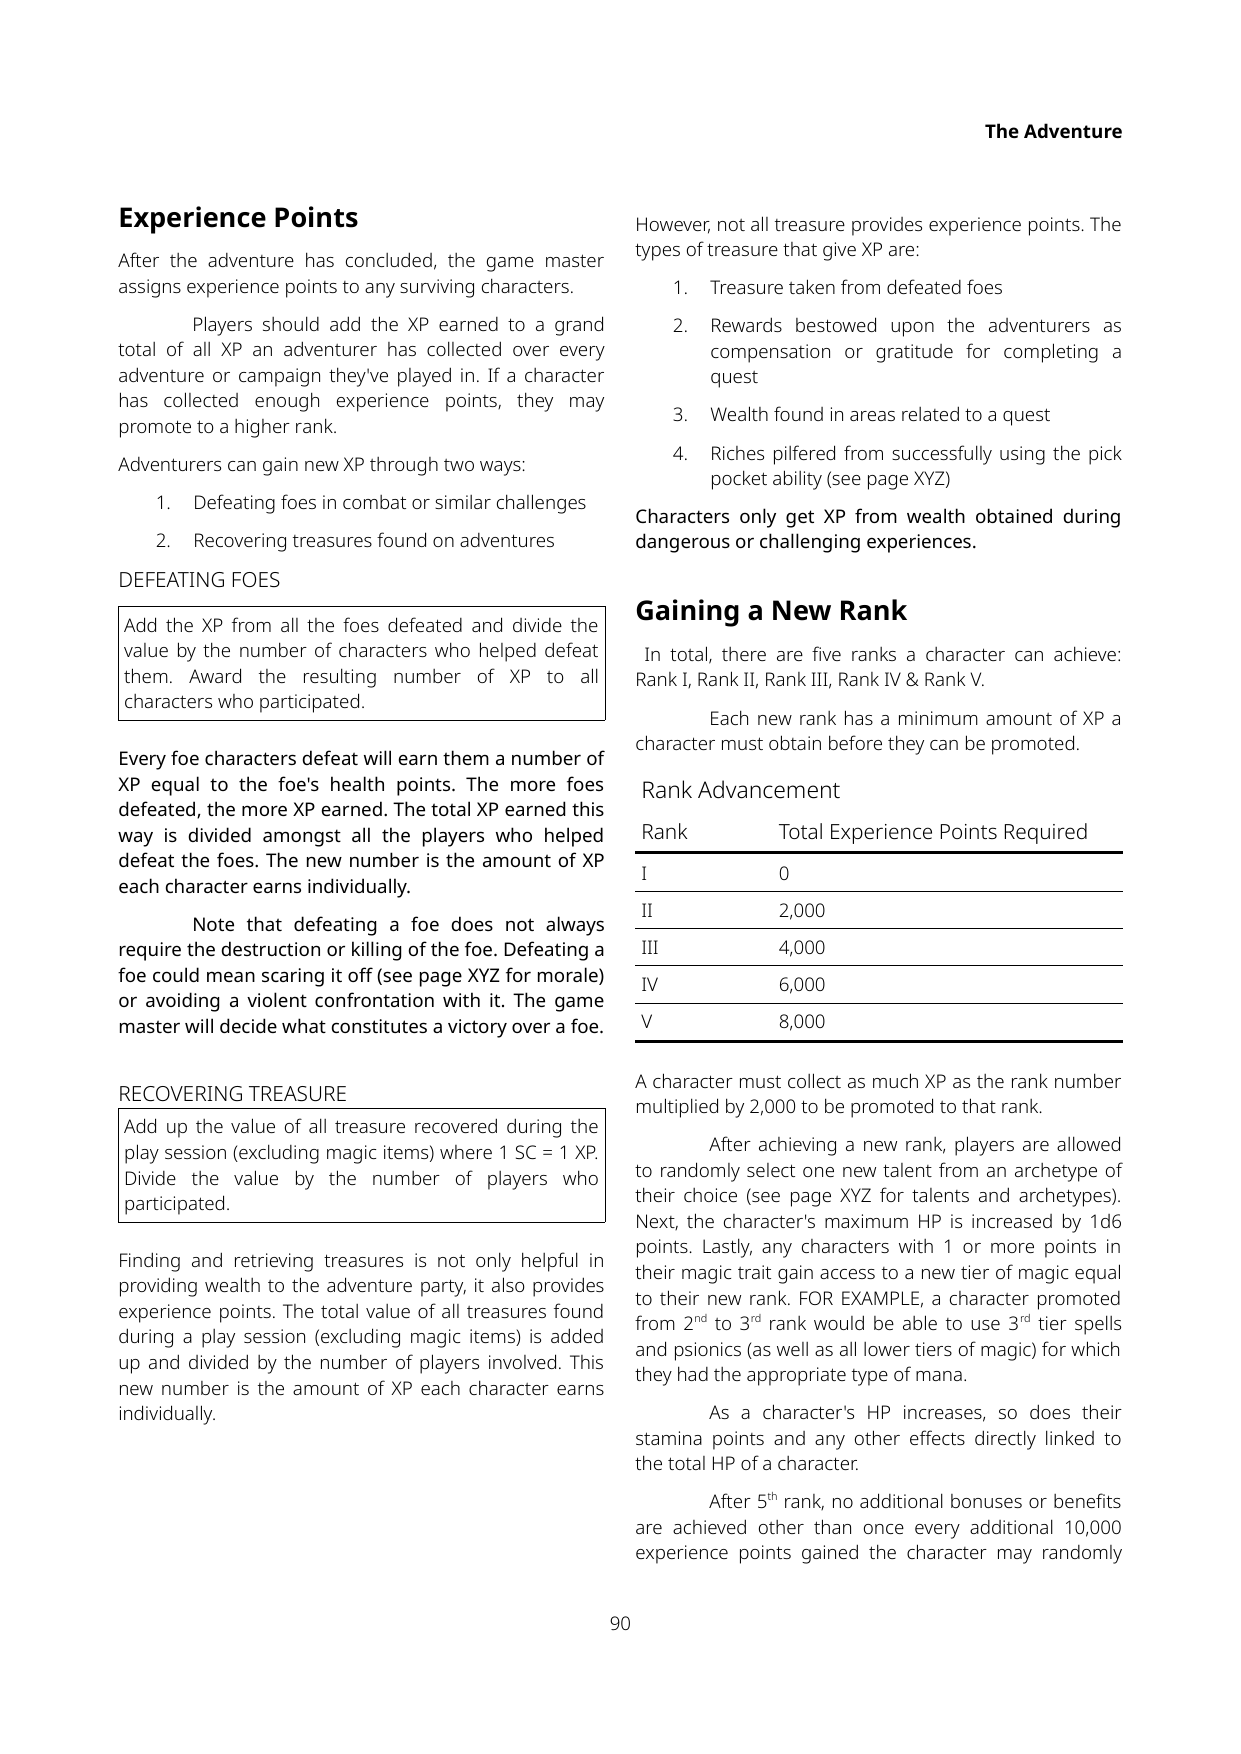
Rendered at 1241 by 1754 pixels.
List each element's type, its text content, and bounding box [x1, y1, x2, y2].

table_cell III [635, 929, 773, 965]
table_cell IV [635, 966, 773, 1002]
text After 5th rank, no additional bonuses or benefits are achieved other than once every additional 10,000 experience points gained the character may randomly [635, 1488, 1122, 1565]
table_cell Rank [635, 811, 773, 851]
table_cell I [635, 854, 773, 891]
text Finding and retrieving treasures is not only helpful in providing wealth to the adventure party, it also provides experience points. The total value of all treasures found during a play session (excluding magic items) is added up and divided by the number of players involved. This new number is the amount of XP each character earns individually. [118, 1223, 605, 1426]
list Recovering treasures found on adventures [156, 527, 605, 553]
table_cell II [635, 892, 773, 928]
table_cell 0 [773, 854, 1123, 891]
text Note that defeating a foe does not always require the destruction or killing of the foe. Defeating a foe could mean scaring it off (see page XYZ for morale) or avoiding a violent confrontation with it. The game master will decide what constitutes a victory over a foe. [118, 911, 605, 1039]
table_header Add up the value of all treasure recovered during the play session (excluding magic items) where 1 SC = 1 XP. Divide the value by the number of players who participated. [119, 1109, 605, 1222]
text In total, there are five ranks a character can achieve: Rank I, Rank II, Rank III, Rank IV & Rank V. [635, 641, 1122, 692]
text After the adventure has concluded, the game master assigns experience points to any surviving characters. [118, 247, 605, 298]
table_cell V [635, 1004, 773, 1039]
text Every foe characters defeat will earn them a number of XP equal to the foe's health points. The more foes defeated, the more XP earned. The total XP earned this way is divided amongst all the players who helped defeat the foes. The new number is the amount of XP each character earns individually. [118, 721, 605, 898]
table_cell 6,000 [773, 966, 1123, 1002]
list Defeating foes in combat or similar challenges [156, 489, 605, 515]
list Treasure taken from defeated foes [673, 275, 1122, 300]
list Riches pilfered from successfully using the pick pocket ability (see page XYZ) [673, 440, 1122, 491]
text Each new rank has a minimum amount of XP a character must obtain before they can be promoted. [635, 705, 1122, 756]
text RECOVERING TREASURE [118, 1079, 605, 1108]
table_cell 8,000 [773, 1004, 1123, 1039]
text However, not all treasure provides experience points. The types of treasure that give XP are: [635, 211, 1122, 262]
text Adventurers can gain new XP through two ways: [118, 451, 605, 477]
list Wealth found in areas related to a quest [673, 402, 1122, 427]
table_header Rank Advancement [635, 768, 1123, 811]
subtitle Experience Points [118, 198, 605, 235]
text A character must collect as much XP as the rank number multiplied by 2,000 to be promoted to that rank. [635, 1068, 1122, 1119]
subtitle Gaining a New Rank [635, 592, 1122, 629]
table_header Add the XP from all the foes defeated and divide the value by the number of characters who helped defeat them. Award the resulting number of XP to all characters who participated. [119, 607, 605, 720]
text Characters only get XP from wealth obtained during dangerous or challenging experiences. [635, 503, 1122, 554]
text As a character's HP increases, so does their stamina points and any other effects directly linked to the total HP of a character. [635, 1399, 1122, 1476]
list Rewards bestowed upon the adventurers as compensation or gratitude for completing a quest [673, 313, 1122, 389]
table_cell 4,000 [773, 929, 1123, 965]
table_cell Total Experience Points Required [773, 811, 1123, 851]
text Players should add the XP earned to a grand total of all XP an adventurer has collected over every adventure or campaign they've played in. If a character has collected enough experience points, they may promote to a higher rank. [118, 311, 605, 439]
table_cell 2,000 [773, 892, 1123, 928]
text After achieving a new rank, players are allowed to randomly select one new talent from an archetype of their choice (see page XYZ for talents and archetypes). Next, the character's maximum HP is increased by 1d6 points. Lastly, any characters with 1 or more points in their magic trait gain access to a new tier of magic equal to their new rank. FOR EXAMPLE, a character promoted from 2nd to 3rd rank would be able to use 3rd tier spells and psionics (as well as all lower tiers of magic) for which they had the appropriate type of mana. [635, 1132, 1122, 1387]
text DEFEATING FOES [118, 565, 605, 594]
